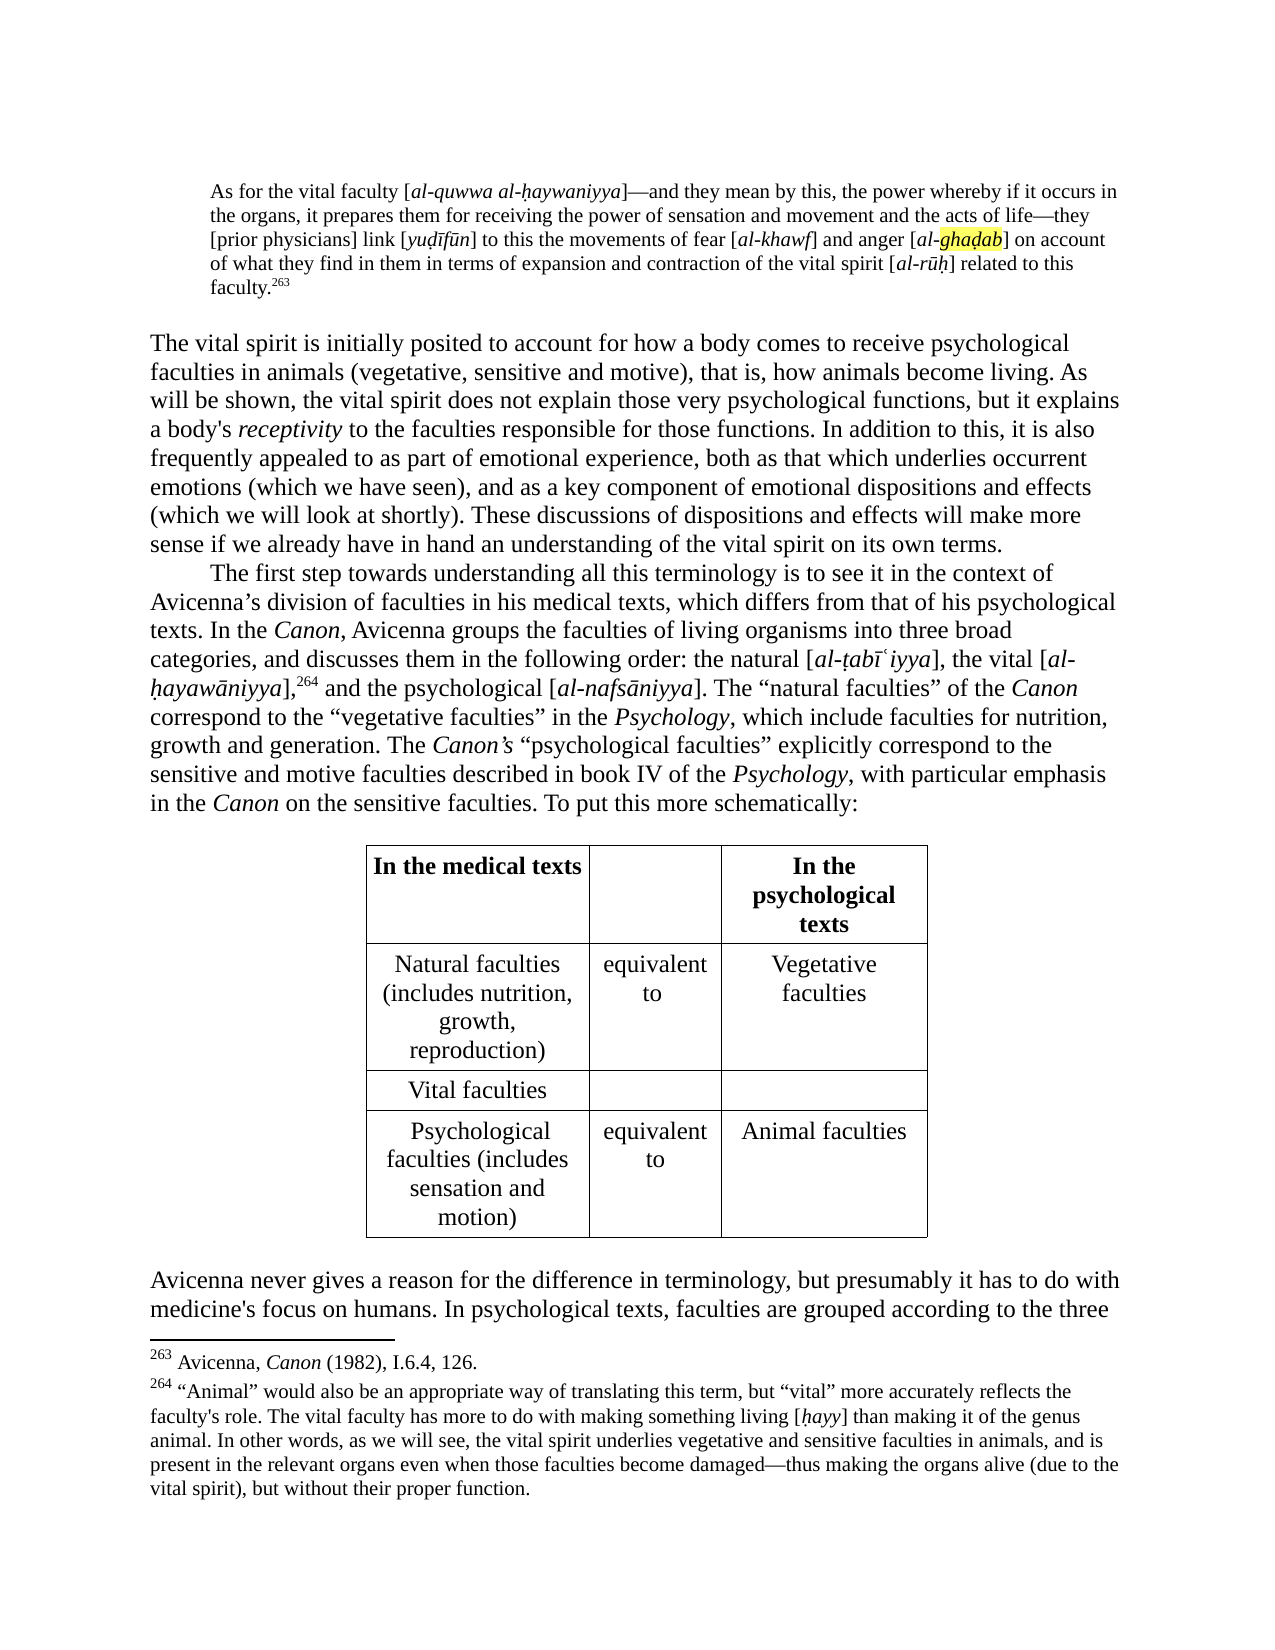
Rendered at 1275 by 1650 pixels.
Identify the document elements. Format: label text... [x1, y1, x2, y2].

text As for the vital faculty [al-quwwa al-ḥaywaniyya]—and they mean by this, the power whereby if it occurs in the organs, it prepares them for receiving the power of sensation and movement and the acts of life—they [prior physicians] link [yuḍīfūn] to this the movements of fear [al-khawf] and anger [al-ghaḍab] on account of what they find in them in terms of expansion and contraction of the vital spirit [al-rūḥ] related to this faculty. [210, 179, 1125, 299]
text Avicenna, Canon (1982), I.6.4, 126. [150, 1346, 1125, 1375]
text The vital spirit is initially posited to account for how a body comes to receive psychological faculties in animals (vegetative, sensitive and motive), that is, how animals become living. As will be shown, the vital spirit does not explain those very psychological functions, but it explains a body's receptivity to the faculties responsible for those functions. In addition to this, it is also frequently appealed to as part of emotional experience, both as that which underlies occurrent emotions (which we have seen), and as a key component of emotional dispositions and effects (which we will look at shortly). These discussions of dispositions and effects will make more sense if we already have in hand an understanding of the vital spirit on its own terms. [150, 328, 1125, 558]
text The first step towards understanding all this terminology is to see it in the context of Avicenna’s division of faculties in his medical texts, which differs from that of his psychological texts. In the Canon, Avicenna groups the faculties of living organisms into three broad categories, and discusses them in the following order: the natural [al-ṭabīʿiyya], the vital [al-ḥayawāniyya], and the psychological [al-nafsāniyya]. The “natural faculties” of the Canon correspond to the “vegetative faculties” in the Psychology, which include faculties for nutrition, growth and generation. The Canon’s “psychological faculties” explicitly correspond to the sensitive and motive faculties described in book IV of the Psychology, with particular emphasis in the Canon on the sensitive faculties. To put this more schematically: [150, 558, 1125, 817]
table_header [590, 846, 721, 943]
table_cell Natural faculties (includes nutrition, growth, reproduction) [367, 944, 589, 1070]
table_cell [590, 1071, 721, 1110]
table_cell Psychological faculties (includes sensation and motion) [367, 1111, 589, 1237]
table_cell Animal faculties [722, 1111, 927, 1237]
table_header In the psychological texts [722, 846, 927, 943]
table_cell [722, 1071, 927, 1110]
table_header In the medical texts [367, 846, 589, 943]
table_cell Vital faculties [367, 1071, 589, 1110]
table_cell equivalent to [590, 944, 721, 1070]
table_cell equivalent to [590, 1111, 721, 1237]
text Avicenna never gives a reason for the difference in terminology, but presumably it has to do with medicine's focus on humans. In psychological texts, faculties are grouped according to the three [150, 1265, 1125, 1323]
text “Animal” would also be an appropriate way of translating this term, but “vital” more accurately reflects the faculty's role. The vital faculty has more to do with making something living [ḥayy] than making it of the genus animal. In other words, as we will see, the vital spirit underlies vegetative and sensitive faculties in animals, and is present in the relevant organs even when those faculties become damaged—thus making the organs alive (due to the vital spirit), but without their proper function. [150, 1375, 1125, 1500]
table_cell Vegetative faculties [722, 944, 927, 1070]
